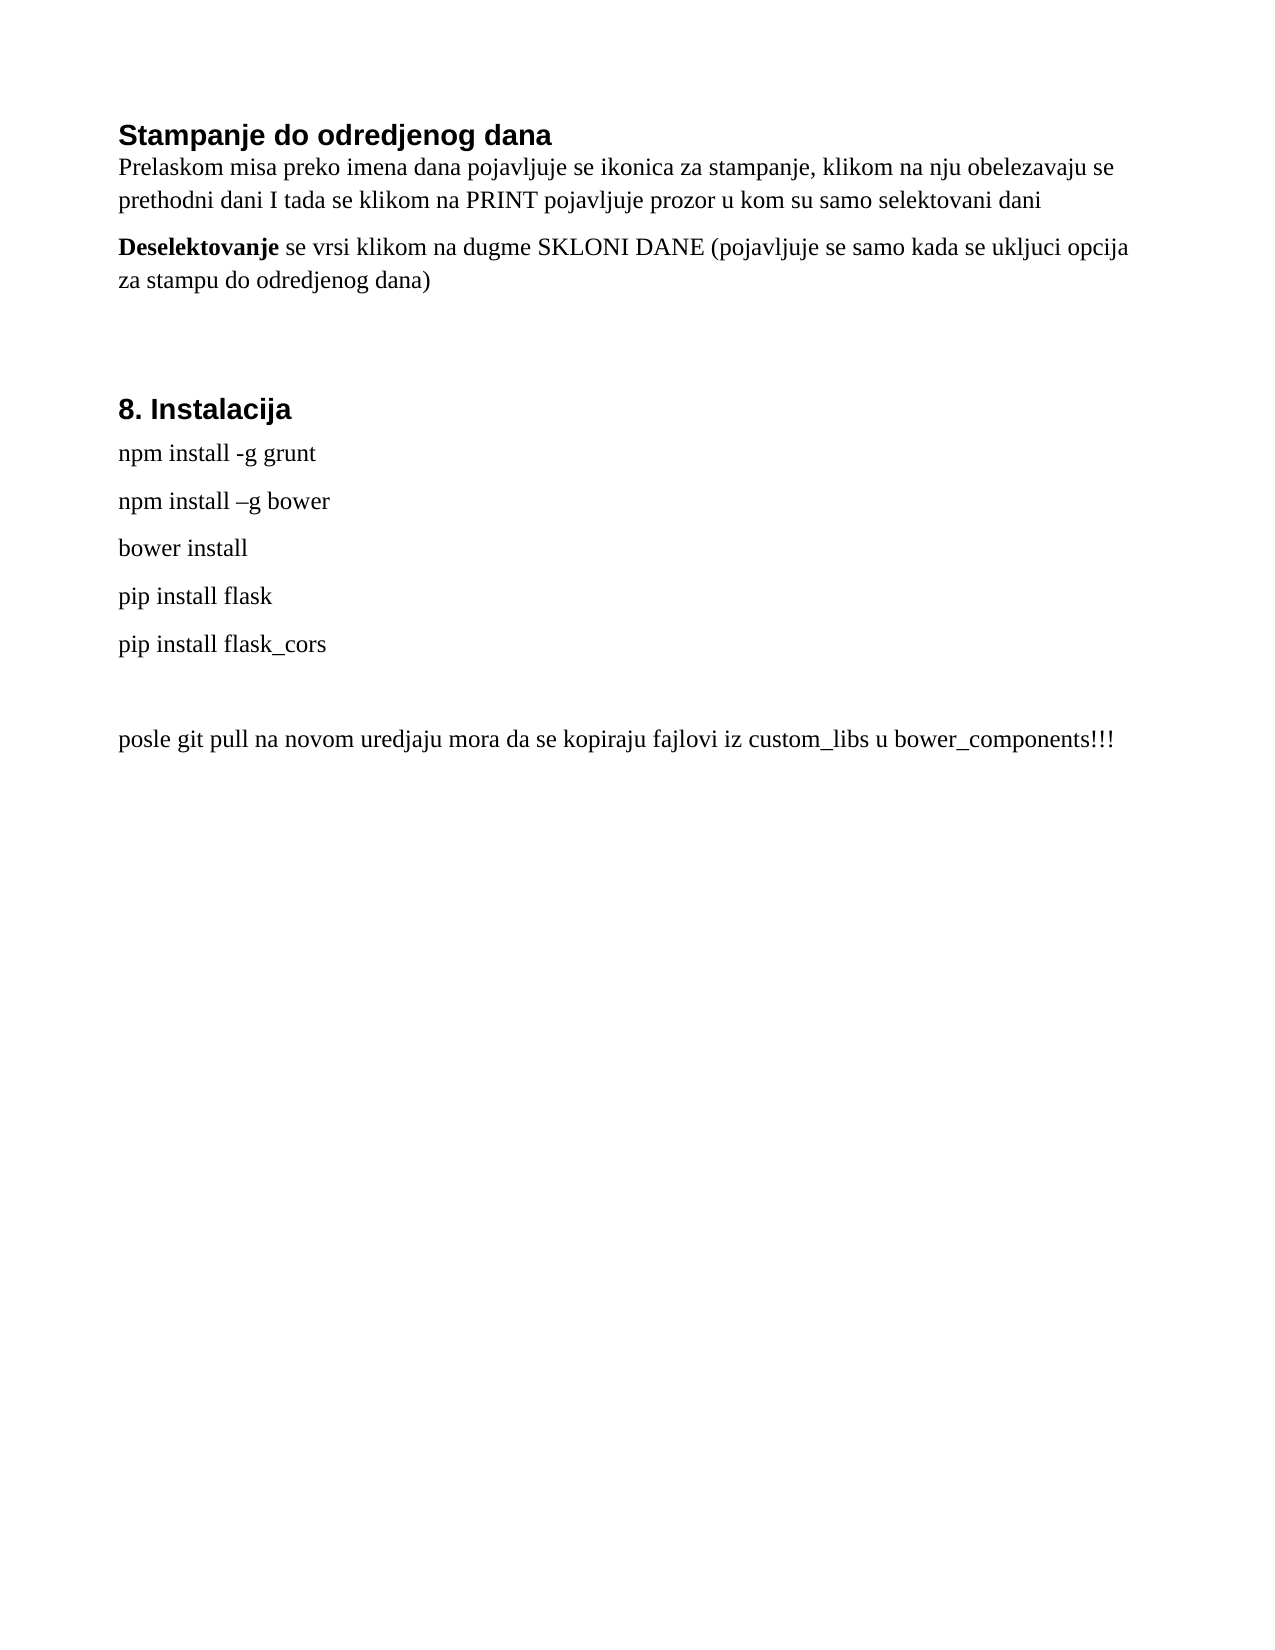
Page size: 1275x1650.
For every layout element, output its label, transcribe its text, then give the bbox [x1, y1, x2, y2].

subtitle Stampanje do odredjenog dana [118, 118, 1157, 152]
text Deselektovanje se vrsi klikom na dugme SKLONI DANE (pojavljuje se samo kada se ukljuci opcija za stampu do odredjenog dana) [118, 232, 1157, 294]
text Prelaskom misa preko imena dana pojavljuje se ikonica za stampanje, klikom na nju obelezavaju se prethodni dani I tada se klikom na PRINT pojavljuje prozor u kom su samo selektovani dani [118, 152, 1157, 213]
text npm install –g bower [118, 486, 1157, 515]
text pip install flask [118, 581, 1157, 610]
text pip install flask_cors [118, 629, 1157, 657]
text bower install [118, 533, 1157, 562]
text posle git pull na novom uredjaju mora da se kopiraju fajlovi iz custom_libs u bower_components!!! [118, 724, 1157, 753]
text npm install -g grunt [118, 438, 1157, 467]
subtitle 8. Instalacija [118, 392, 1157, 426]
